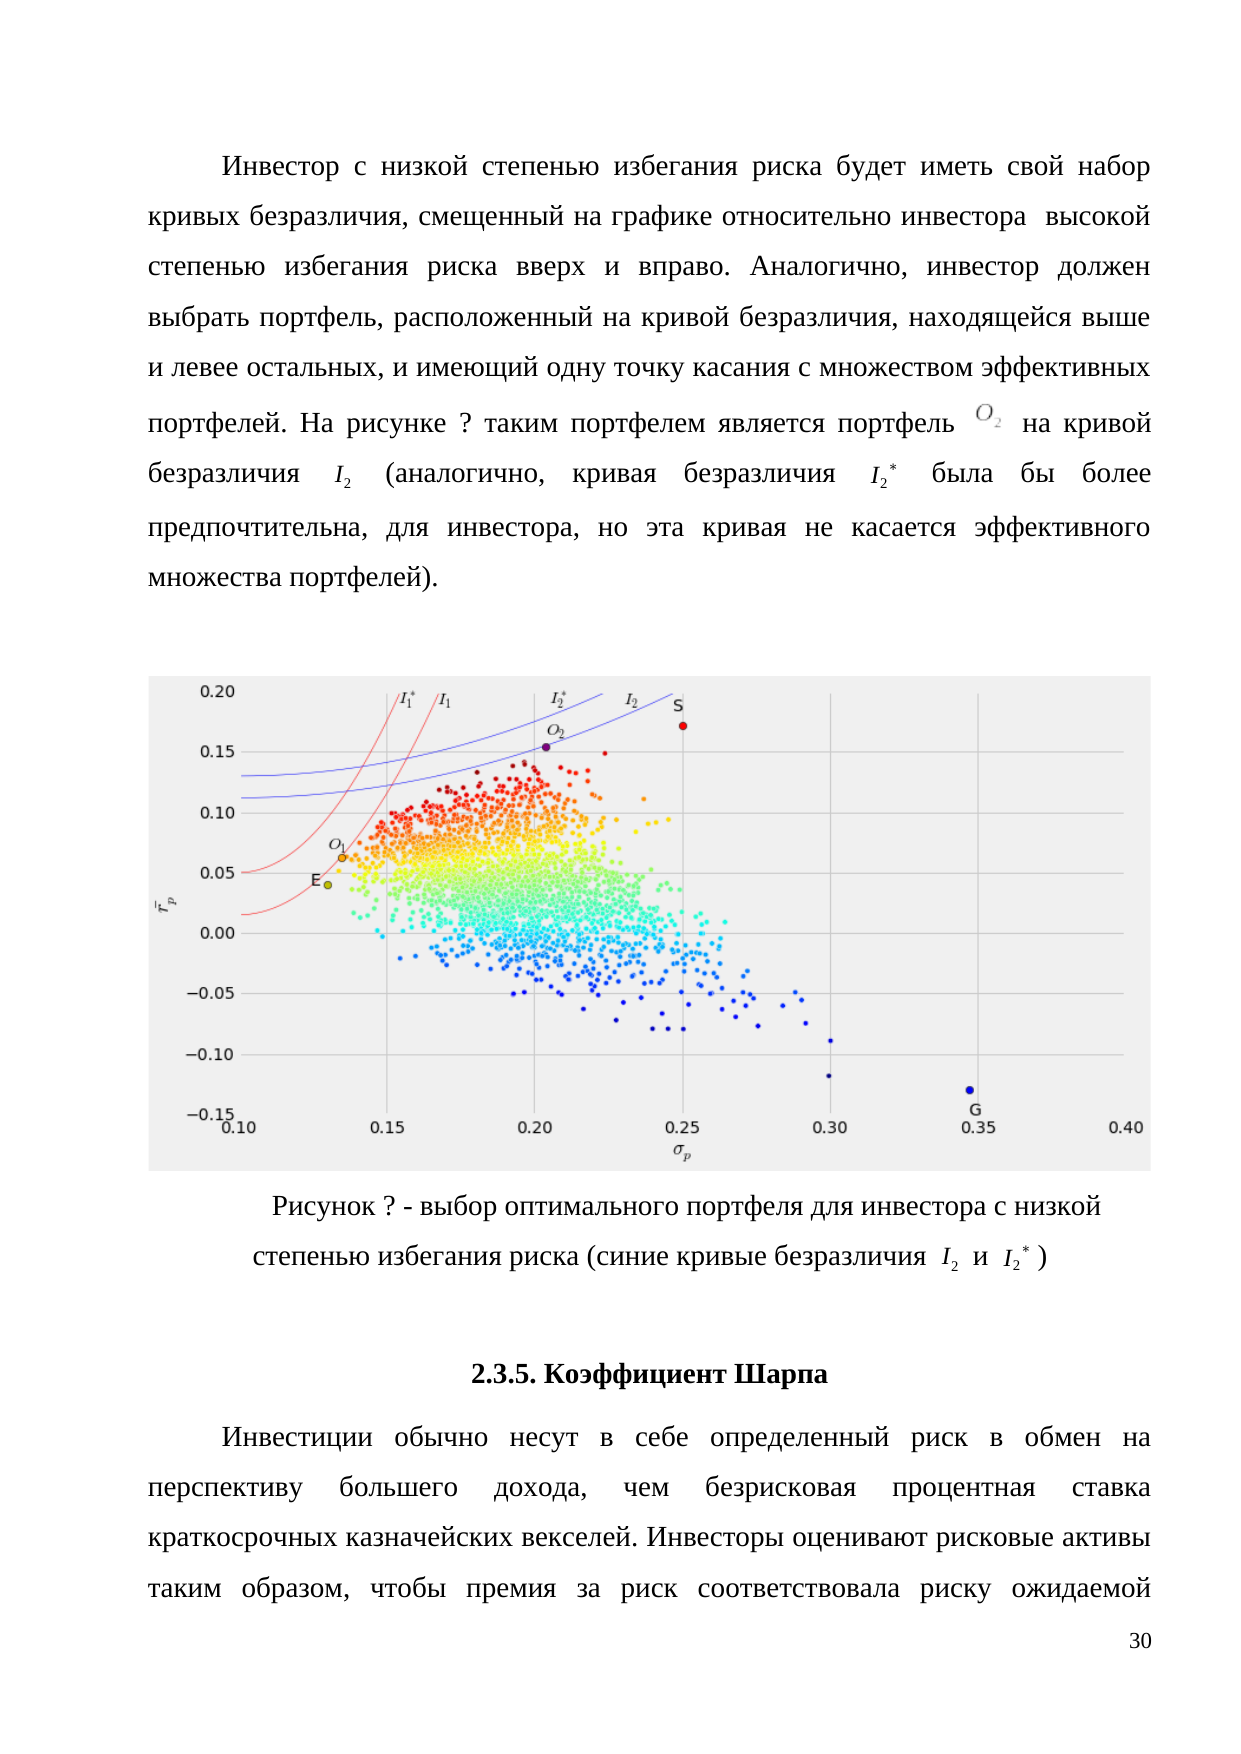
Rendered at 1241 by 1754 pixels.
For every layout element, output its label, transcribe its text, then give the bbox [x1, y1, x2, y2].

text Инвестор с низкой степенью избегания риска будет иметь свой набор кривых безразличия, смещенный на графике относительно инвестора высокой степенью избегания риска вверх и вправо. Аналогично, инвестор должен выбрать портфель, расположенный на кривой безразличия, находящейся выше и левее остальных, и имеющий одну точку касания с множеством эффективных портфелей. На рисунке ? таким портфелем является портфель на кривой безразличия (аналогично, кривая безразличия была бы более предпочтительна, для инвестора, но эта кривая не касается эффективного множества портфелей). [148, 148, 1152, 593]
text Инвестиции обычно несут в себе определенный риск в обмен на перспективу большего дохода, чем безрисковая процентная ставка краткосрочных казначейских векселей. Инвесторы оценивают рисковые активы таким образом, чтобы премия за риск соответствовала риску ожидаемой [148, 1419, 1152, 1603]
subtitle 2.3.5. Коэффициент Шарпа [148, 1356, 1152, 1390]
picture [148, 676, 1151, 1171]
text Рисунок ? - выбор оптимального портфеля для инвестора с низкой степенью избегания риска (синие кривые безразличия и ) [148, 660, 1152, 1274]
